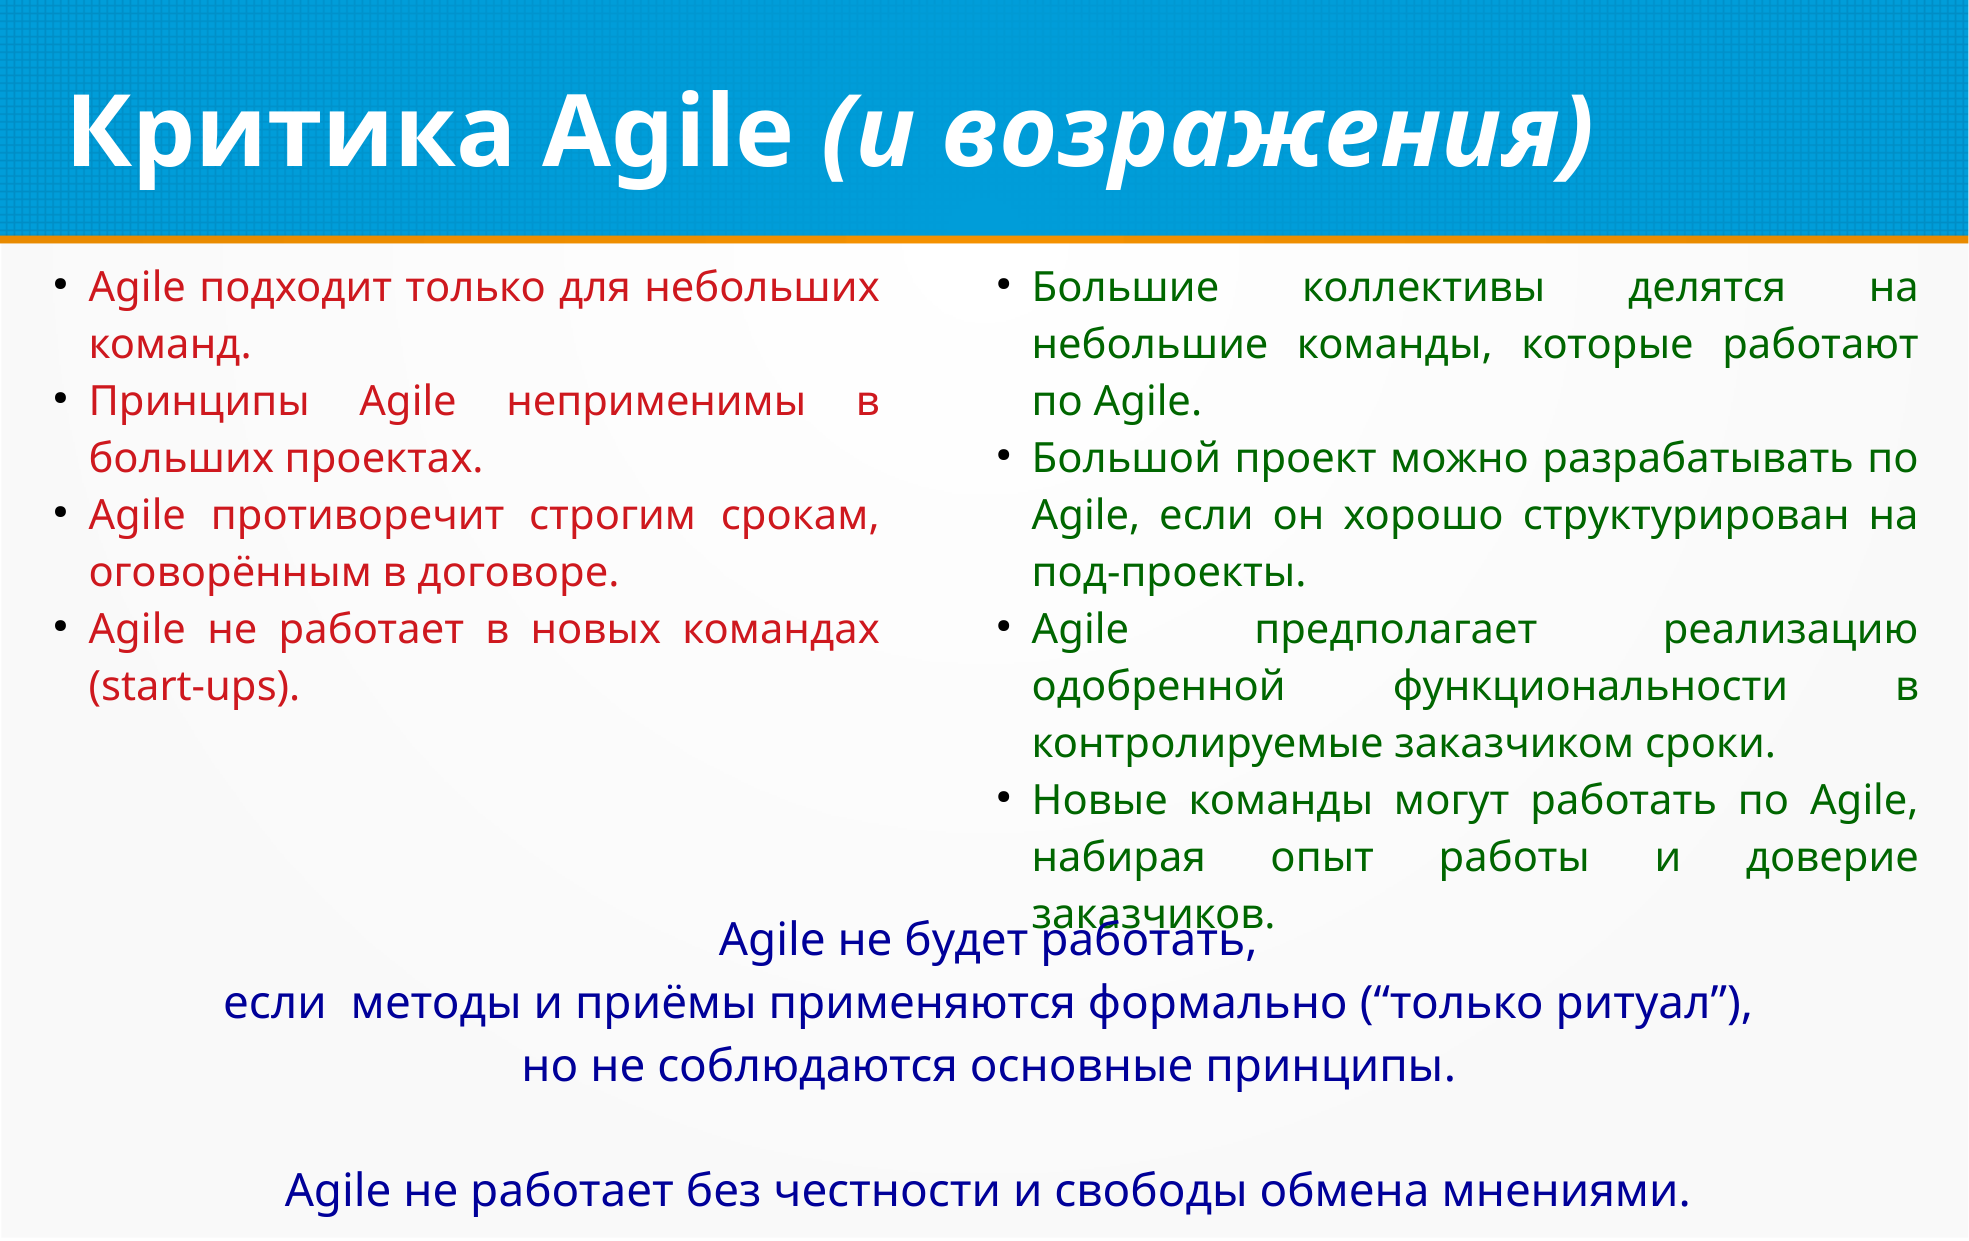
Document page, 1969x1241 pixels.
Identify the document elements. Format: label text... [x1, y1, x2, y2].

text_box Критика Agile (и возражения) [59, 55, 1902, 200]
text_box Agile не будет работать, если методы и приёмы применяются формально (“только ритуал”), но не соблюдаются основные принципы. Agile не работает без честности и свободы обмена мнениями. [46, 905, 1931, 1221]
text_box Agile подходит только для небольших команд. Принципы Agile неприменимы в больших проектах. Agile противоречит строгим срокам, оговорённым в договоре. Agile не работает в новых командах (start-ups). [47, 250, 953, 905]
text_box Большие коллективы делятся на небольшие команды, которые работают по Agile. Большой проект можно разрабатывать по Agile, если он хорошо структурирован на под-проекты. Agile предполагает реализацию одобренной функциональности в контролируемые заказчиком сроки. Новые команды могут работать по Agile, набирая опыт работы и доверие заказчиков. [990, 250, 1925, 869]
picture [0, 236, 1969, 1241]
